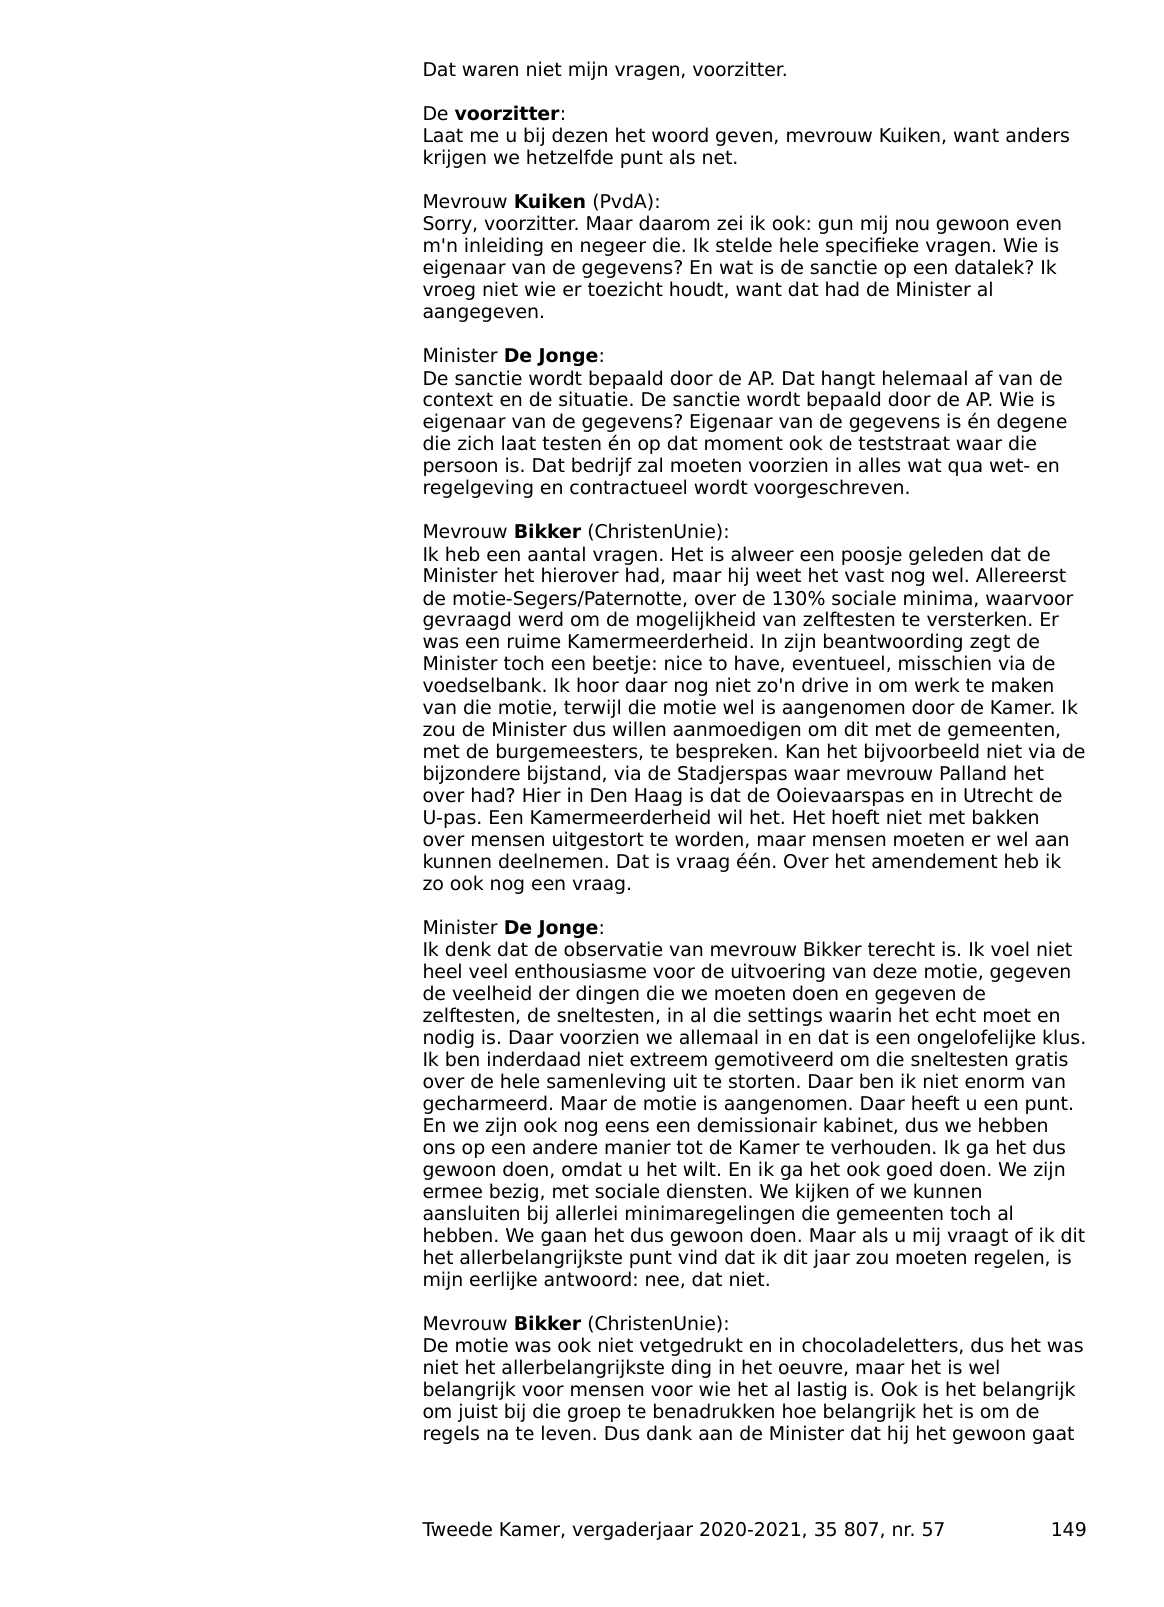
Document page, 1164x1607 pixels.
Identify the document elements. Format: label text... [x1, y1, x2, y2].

text Mevrouw Bikker (ChristenUnie): [422, 521, 1087, 543]
text Minister De Jonge: [422, 345, 1087, 367]
text De voorzitter: [422, 103, 1087, 125]
text De sanctie wordt bepaald door de AP. Dat hangt helemaal af van de context en de situatie. De sanctie wordt bepaald door de AP. Wie is eigenaar van de gegevens? Eigenaar van de gegevens is én degene die zich laat testen én op dat moment ook de teststraat waar die persoon is. Dat bedrijf zal moeten voorzien in alles wat qua wet- en regelgeving en contractueel wordt voorgeschreven. [422, 367, 1087, 499]
text Minister De Jonge: [422, 917, 1087, 939]
text De motie was ook niet vetgedrukt en in chocoladeletters, dus het was niet het allerbelangrijkste ding in het oeuvre, maar het is wel belangrijk voor mensen voor wie het al lastig is. Ook is het belangrijk om juist bij die groep te benadrukken hoe belangrijk het is om de regels na te leven. Dus dank aan de Minister dat hij het gewoon gaat [422, 1335, 1087, 1445]
text Mevrouw Bikker (ChristenUnie): [422, 1313, 1087, 1335]
text Mevrouw Kuiken (PvdA): [422, 191, 1087, 213]
text Ik heb een aantal vragen. Het is alweer een poosje geleden dat de Minister het hierover had, maar hij weet het vast nog wel. Allereerst de motie-Segers/Paternotte, over de 130% sociale minima, waarvoor gevraagd werd om de mogelijkheid van zelftesten te versterken. Er was een ruime Kamermeerderheid. In zijn beantwoording zegt de Minister toch een beetje: nice to have, eventueel, misschien via de voedselbank. Ik hoor daar nog niet zo'n drive in om werk te maken van die motie, terwijl die motie wel is aangenomen door de Kamer. Ik zou de Minister dus willen aanmoedigen om dit met de gemeenten, met de burgemeesters, te bespreken. Kan het bijvoorbeeld niet via de bijzondere bijstand, via de Stadjerspas waar mevrouw Palland het over had? Hier in Den Haag is dat de Ooievaarspas en in Utrecht de U-pas. Een Kamermeerderheid wil het. Het hoeft niet met bakken over mensen uitgestort te worden, maar mensen moeten er wel aan kunnen deelnemen. Dat is vraag één. Over het amendement heb ik zo ook nog een vraag. [422, 543, 1087, 895]
text Laat me u bij dezen het woord geven, mevrouw Kuiken, want anders krijgen we hetzelfde punt als net. [422, 125, 1087, 169]
text Sorry, voorzitter. Maar daarom zei ik ook: gun mij nou gewoon even m'n inleiding en negeer die. Ik stelde hele specifieke vragen. Wie is eigenaar van de gegevens? En wat is de sanctie op een datalek? Ik vroeg niet wie er toezicht houdt, want dat had de Minister al aangegeven. [422, 213, 1087, 323]
text Ik denk dat de observatie van mevrouw Bikker terecht is. Ik voel niet heel veel enthousiasme voor de uitvoering van deze motie, gegeven de veelheid der dingen die we moeten doen en gegeven de zelftesten, de sneltesten, in al die settings waarin het echt moet en nodig is. Daar voorzien we allemaal in en dat is een ongelofelijke klus. Ik ben inderdaad niet extreem gemotiveerd om die sneltesten gratis over de hele samenleving uit te storten. Daar ben ik niet enorm van gecharmeerd. Maar de motie is aangenomen. Daar heeft u een punt. En we zijn ook nog eens een demissionair kabinet, dus we hebben ons op een andere manier tot de Kamer te verhouden. Ik ga het dus gewoon doen, omdat u het wilt. En ik ga het ook goed doen. We zijn ermee bezig, met sociale diensten. We kijken of we kunnen aansluiten bij allerlei minimaregelingen die gemeenten toch al hebben. We gaan het dus gewoon doen. Maar als u mij vraagt of ik dit het allerbelangrijkste punt vind dat ik dit jaar zou moeten regelen, is mijn eerlijke antwoord: nee, dat niet. [422, 939, 1087, 1291]
text Dat waren niet mijn vragen, voorzitter. [422, 59, 1087, 81]
